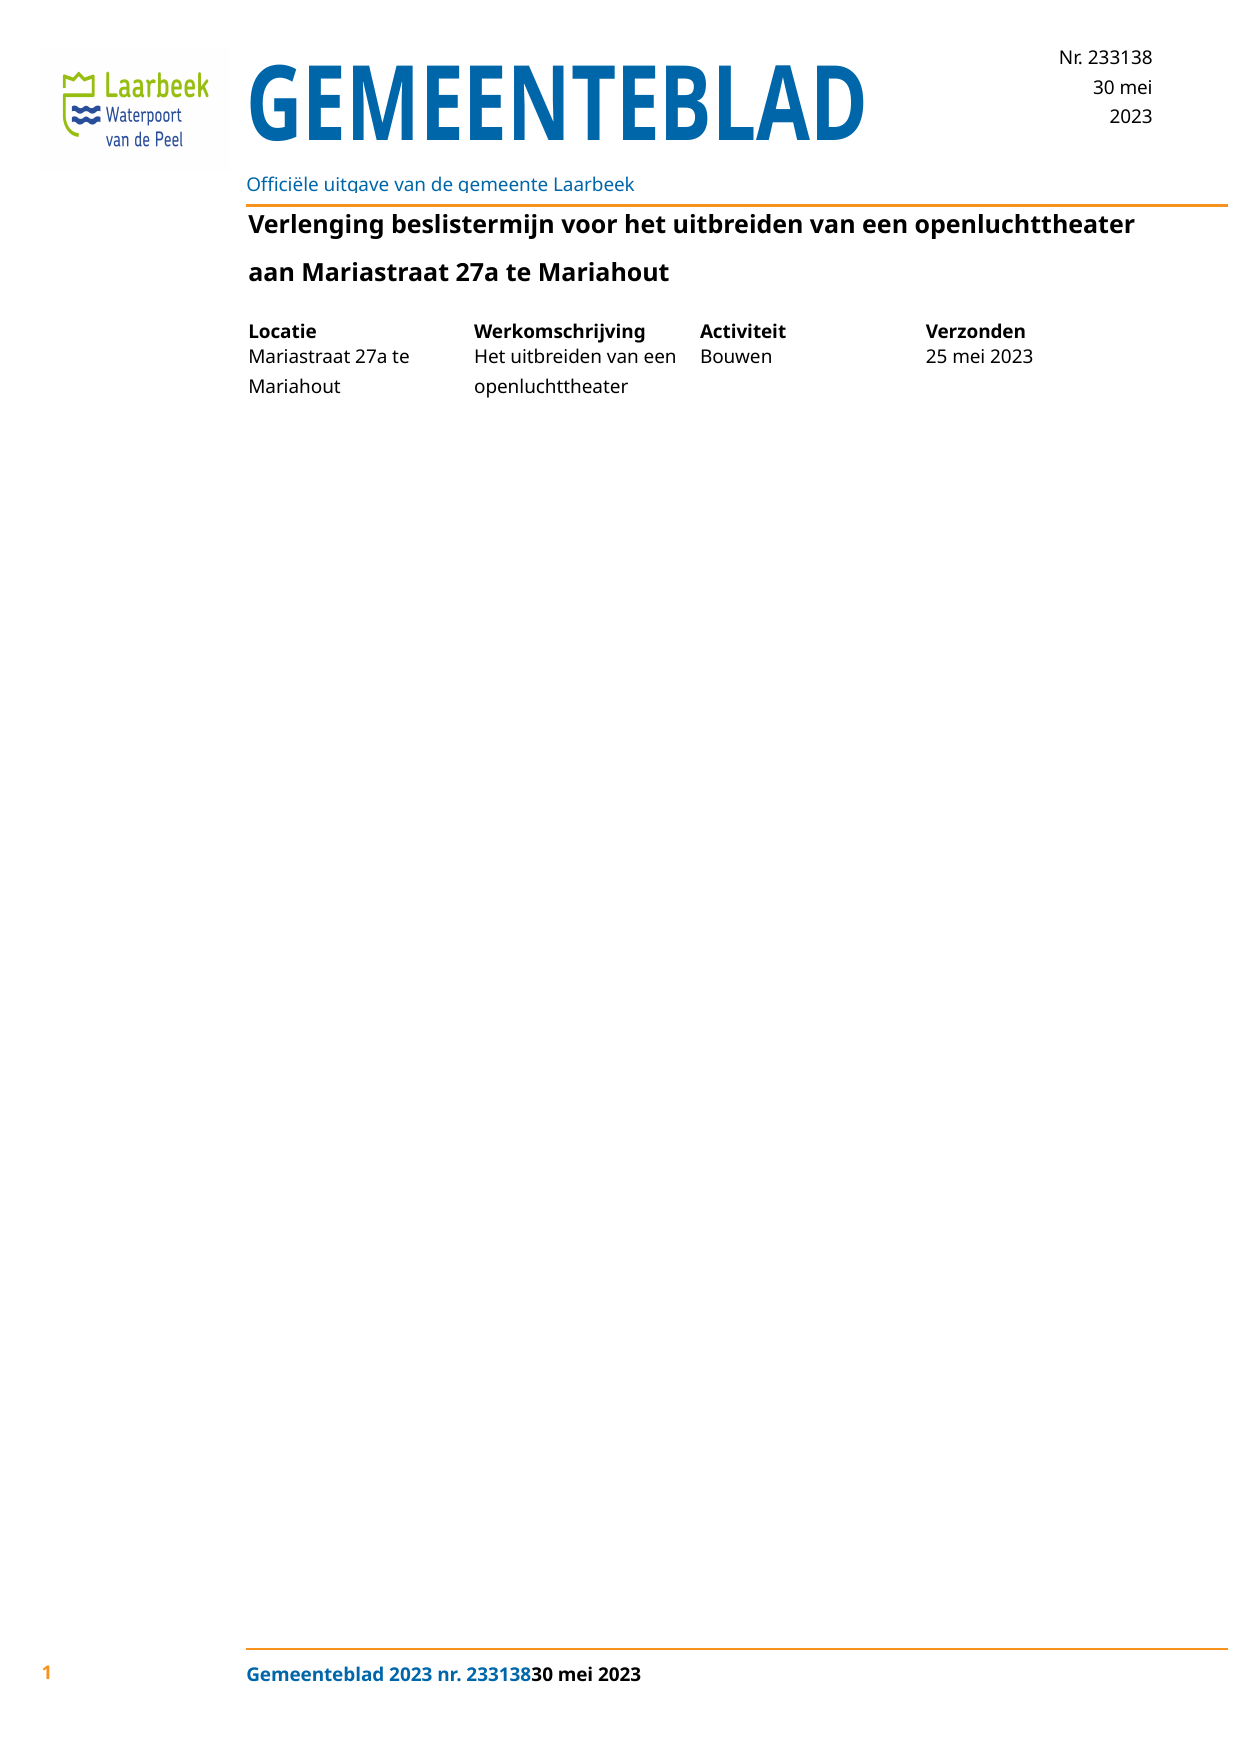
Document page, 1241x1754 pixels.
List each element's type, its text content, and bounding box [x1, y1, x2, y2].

table_cell Het uitbreiden van een openluchttheater [474, 344, 700, 399]
picture [41, 47, 231, 172]
table_header Activiteit [700, 318, 926, 344]
table_cell Mariastraat 27a te Mariahout [248, 344, 474, 399]
text Verlenging beslistermijn voor het uitbreiden van een openluchttheater aan Mariastraat 27a te Mariahout [248, 207, 1152, 288]
table_header Locatie [248, 318, 474, 344]
table_header Verzonden [926, 318, 1152, 344]
table_cell 25 mei 2023 [926, 344, 1152, 399]
table_cell Bouwen [700, 344, 926, 399]
table_header Werkomschrijving [474, 318, 700, 344]
